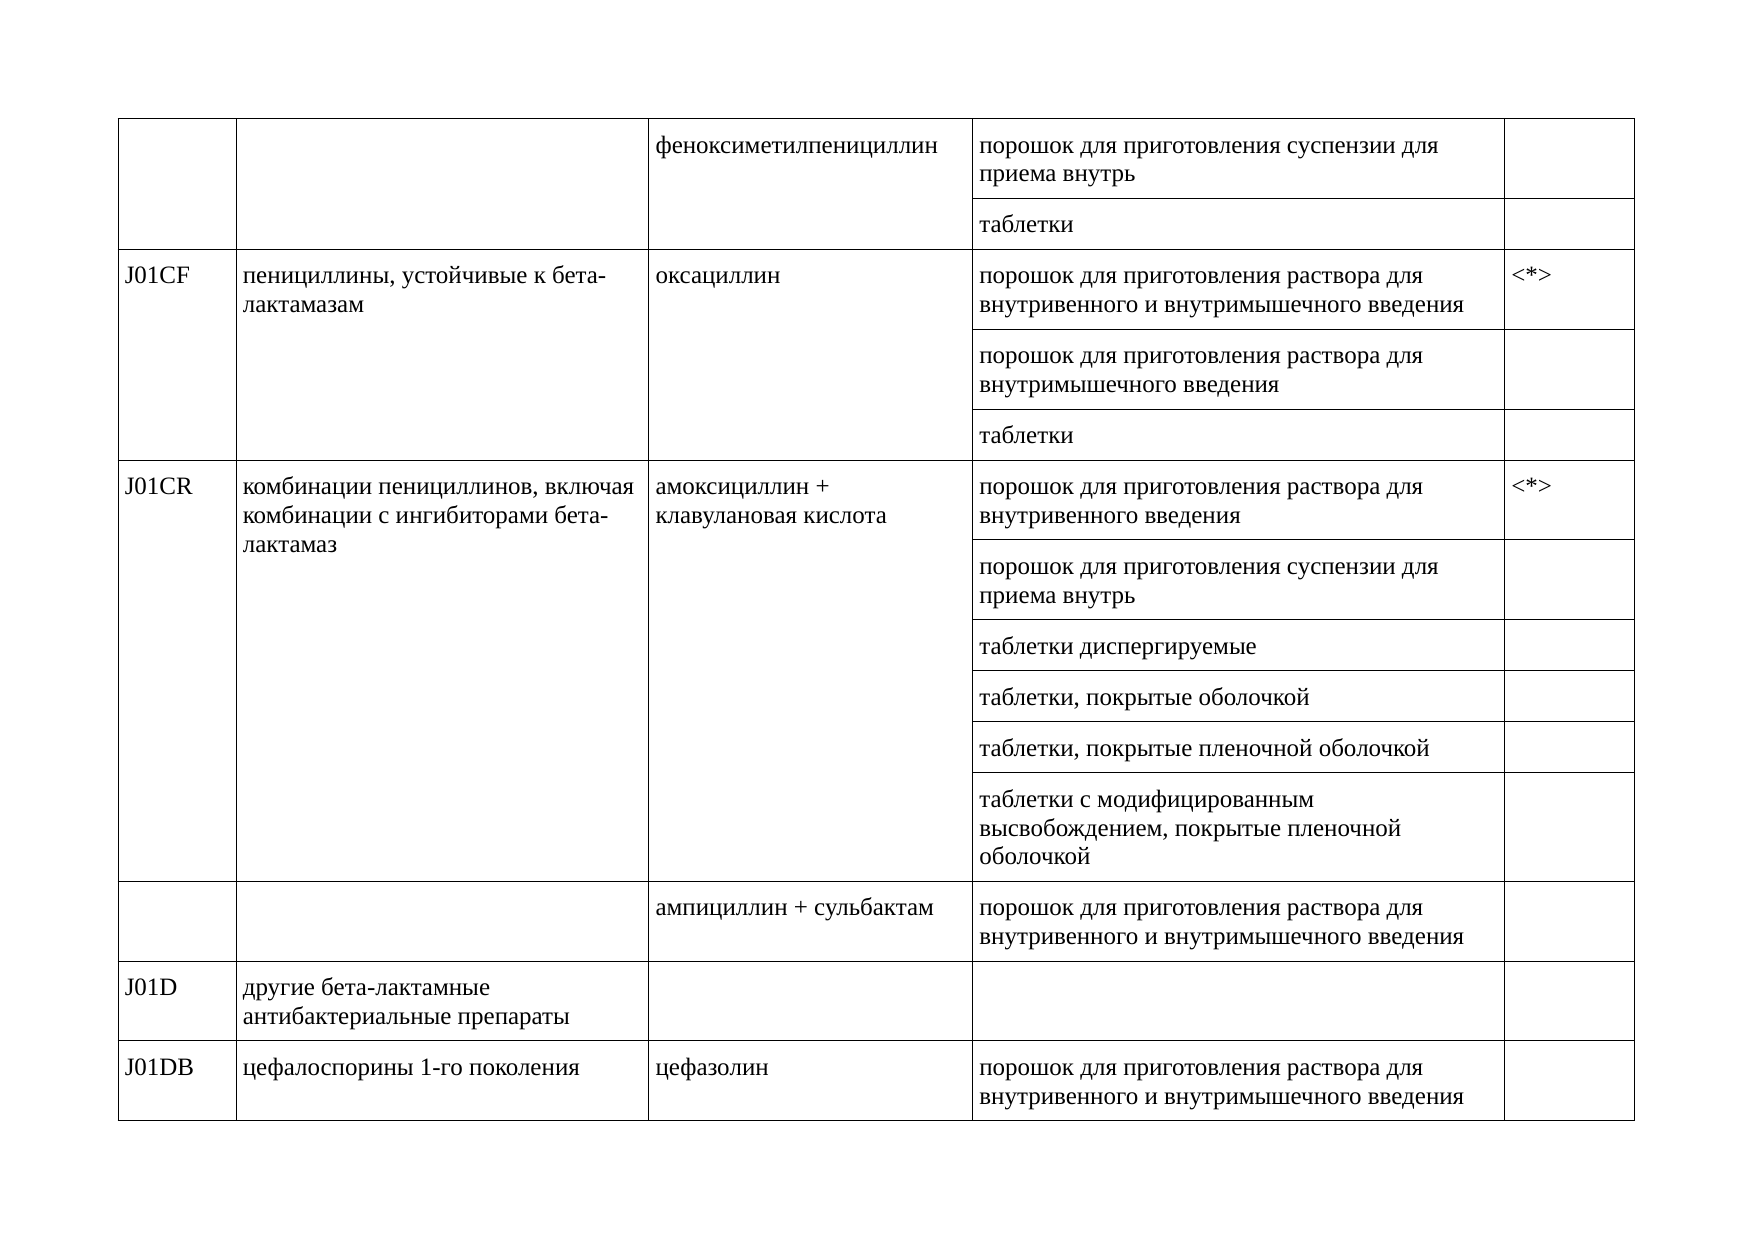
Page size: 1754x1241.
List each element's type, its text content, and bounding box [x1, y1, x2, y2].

table_cell [119, 882, 236, 961]
table_cell порошок для приготовления суспензии для приема внутрь [973, 540, 1504, 619]
table_cell [1505, 671, 1634, 721]
table_cell [1505, 962, 1634, 1040]
table_cell цефазолин [649, 1041, 972, 1120]
table_cell [1505, 882, 1634, 961]
table_cell [1505, 620, 1634, 670]
table_cell [237, 882, 648, 961]
table_cell <*> [1505, 461, 1634, 539]
table_cell таблетки [973, 199, 1504, 249]
table_cell J01DB [119, 1041, 236, 1120]
table_cell другие бета-лактамные антибактериальные препараты [237, 962, 648, 1040]
table_cell [237, 119, 648, 249]
table_cell [1505, 1041, 1634, 1120]
table_cell таблетки, покрытые оболочкой [973, 671, 1504, 721]
table_cell J01CF [119, 250, 236, 459]
table_cell [1505, 722, 1634, 772]
table_cell J01D [119, 962, 236, 1040]
table_cell [649, 962, 972, 1040]
table_cell порошок для приготовления раствора для внутривенного и внутримышечного введения [973, 1041, 1504, 1120]
table_cell [1505, 540, 1634, 619]
table_cell J01CR [119, 461, 236, 881]
table_cell [119, 119, 236, 249]
table_cell ампициллин + сульбактам [649, 882, 972, 961]
table_cell [1505, 119, 1634, 198]
table_cell оксациллин [649, 250, 972, 459]
table_cell [973, 962, 1504, 1040]
table_cell <*> [1505, 250, 1634, 329]
table_cell таблетки [973, 410, 1504, 459]
table_cell [1505, 330, 1634, 408]
table_cell порошок для приготовления раствора для внутривенного и внутримышечного введения [973, 250, 1504, 329]
table_cell таблетки, покрытые пленочной оболочкой [973, 722, 1504, 772]
table_cell порошок для приготовления раствора для внутривенного и внутримышечного введения [973, 882, 1504, 961]
table_cell пенициллины, устойчивые к бета-лактамазам [237, 250, 648, 459]
table_cell таблетки диспергируемые [973, 620, 1504, 670]
table_cell феноксиметилпенициллин [649, 119, 972, 249]
table_cell амоксициллин + клавулановая кислота [649, 461, 972, 881]
table_cell комбинации пенициллинов, включая комбинации с ингибиторами бета-лактамаз [237, 461, 648, 881]
table_cell [1505, 199, 1634, 249]
table_cell порошок для приготовления раствора для внутривенного введения [973, 461, 1504, 539]
table_cell [1505, 773, 1634, 881]
table_cell таблетки с модифицированным высвобождением, покрытые пленочной оболочкой [973, 773, 1504, 881]
table_cell порошок для приготовления суспензии для приема внутрь [973, 119, 1504, 198]
table_cell цефалоспорины 1-го поколения [237, 1041, 648, 1120]
table_cell [1505, 410, 1634, 459]
table_cell порошок для приготовления раствора для внутримышечного введения [973, 330, 1504, 408]
